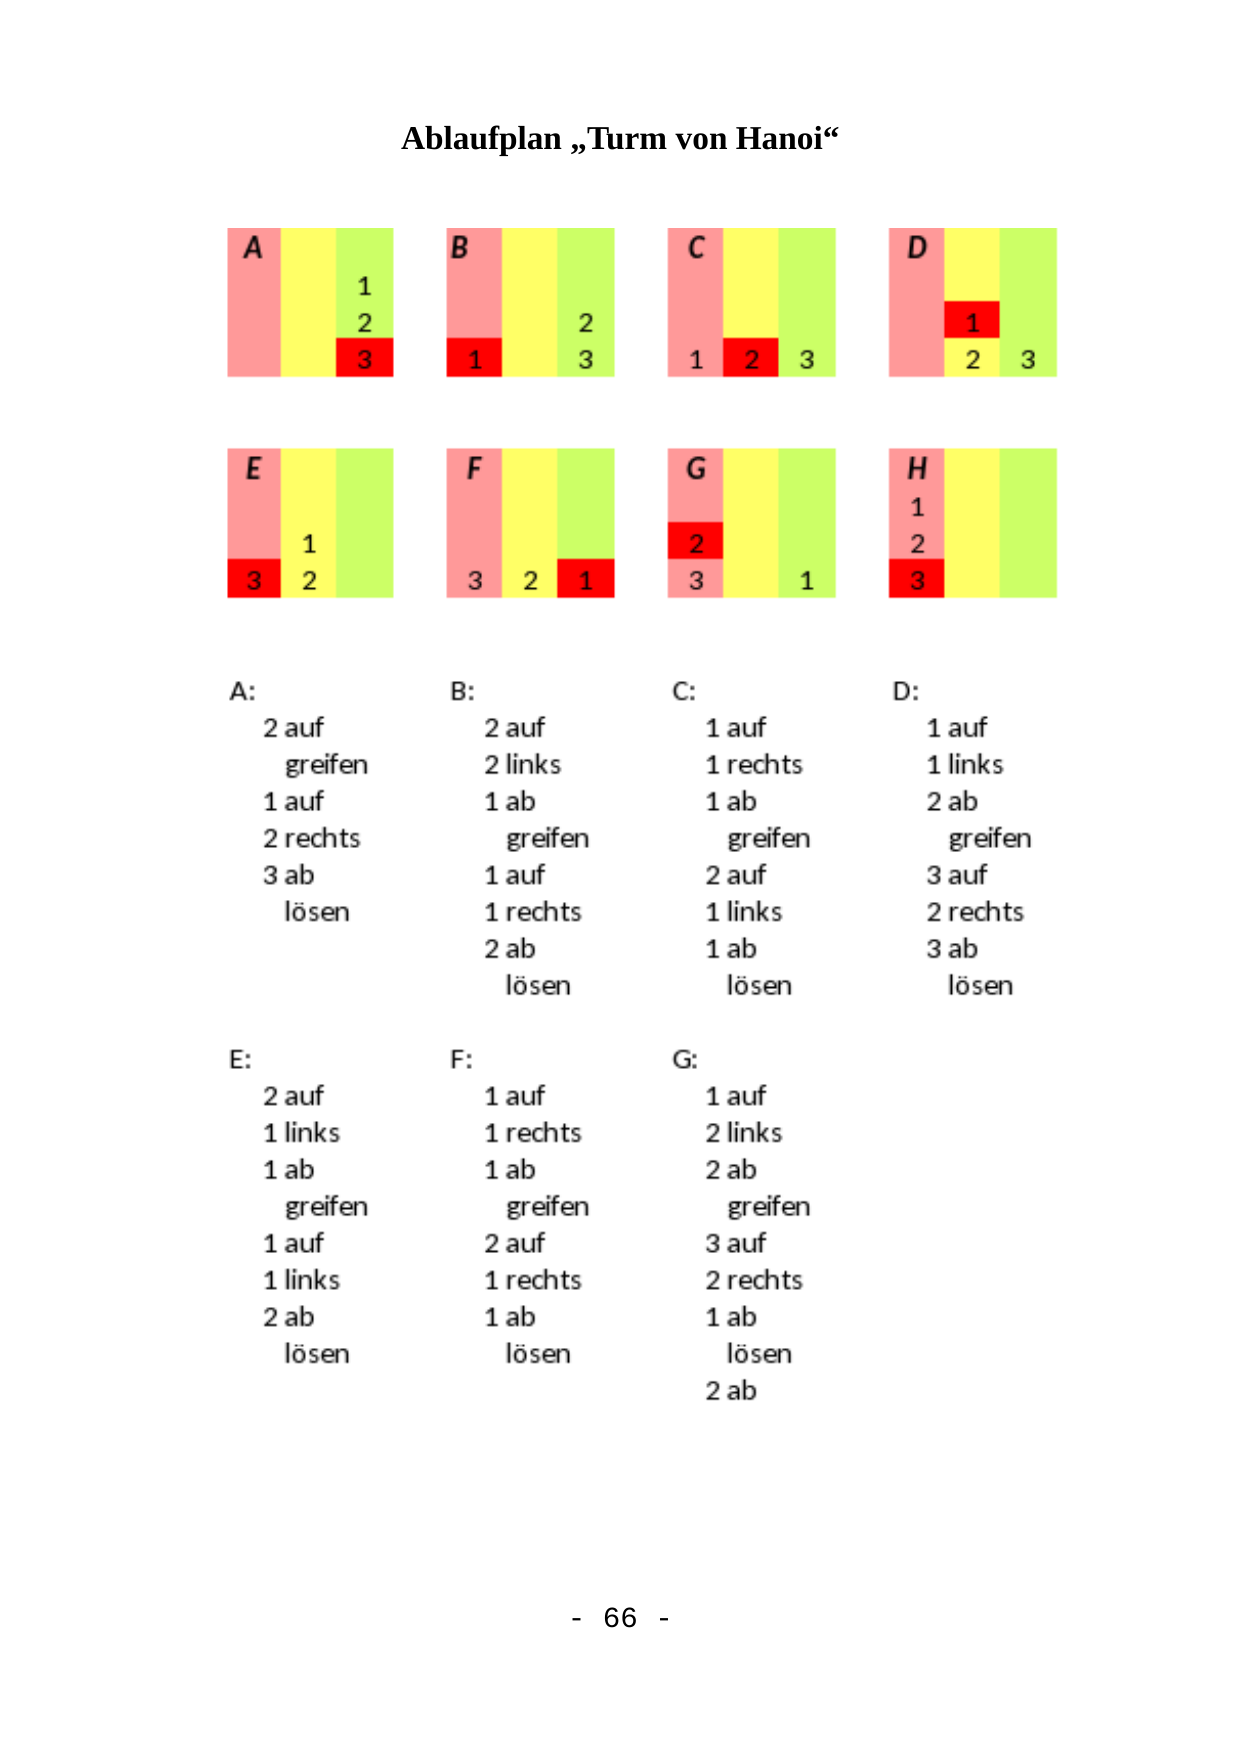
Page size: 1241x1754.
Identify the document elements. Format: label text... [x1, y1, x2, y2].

text Ablaufplan „Turm von Hanoi“ [118, 118, 1122, 156]
picture [226, 228, 1080, 1433]
